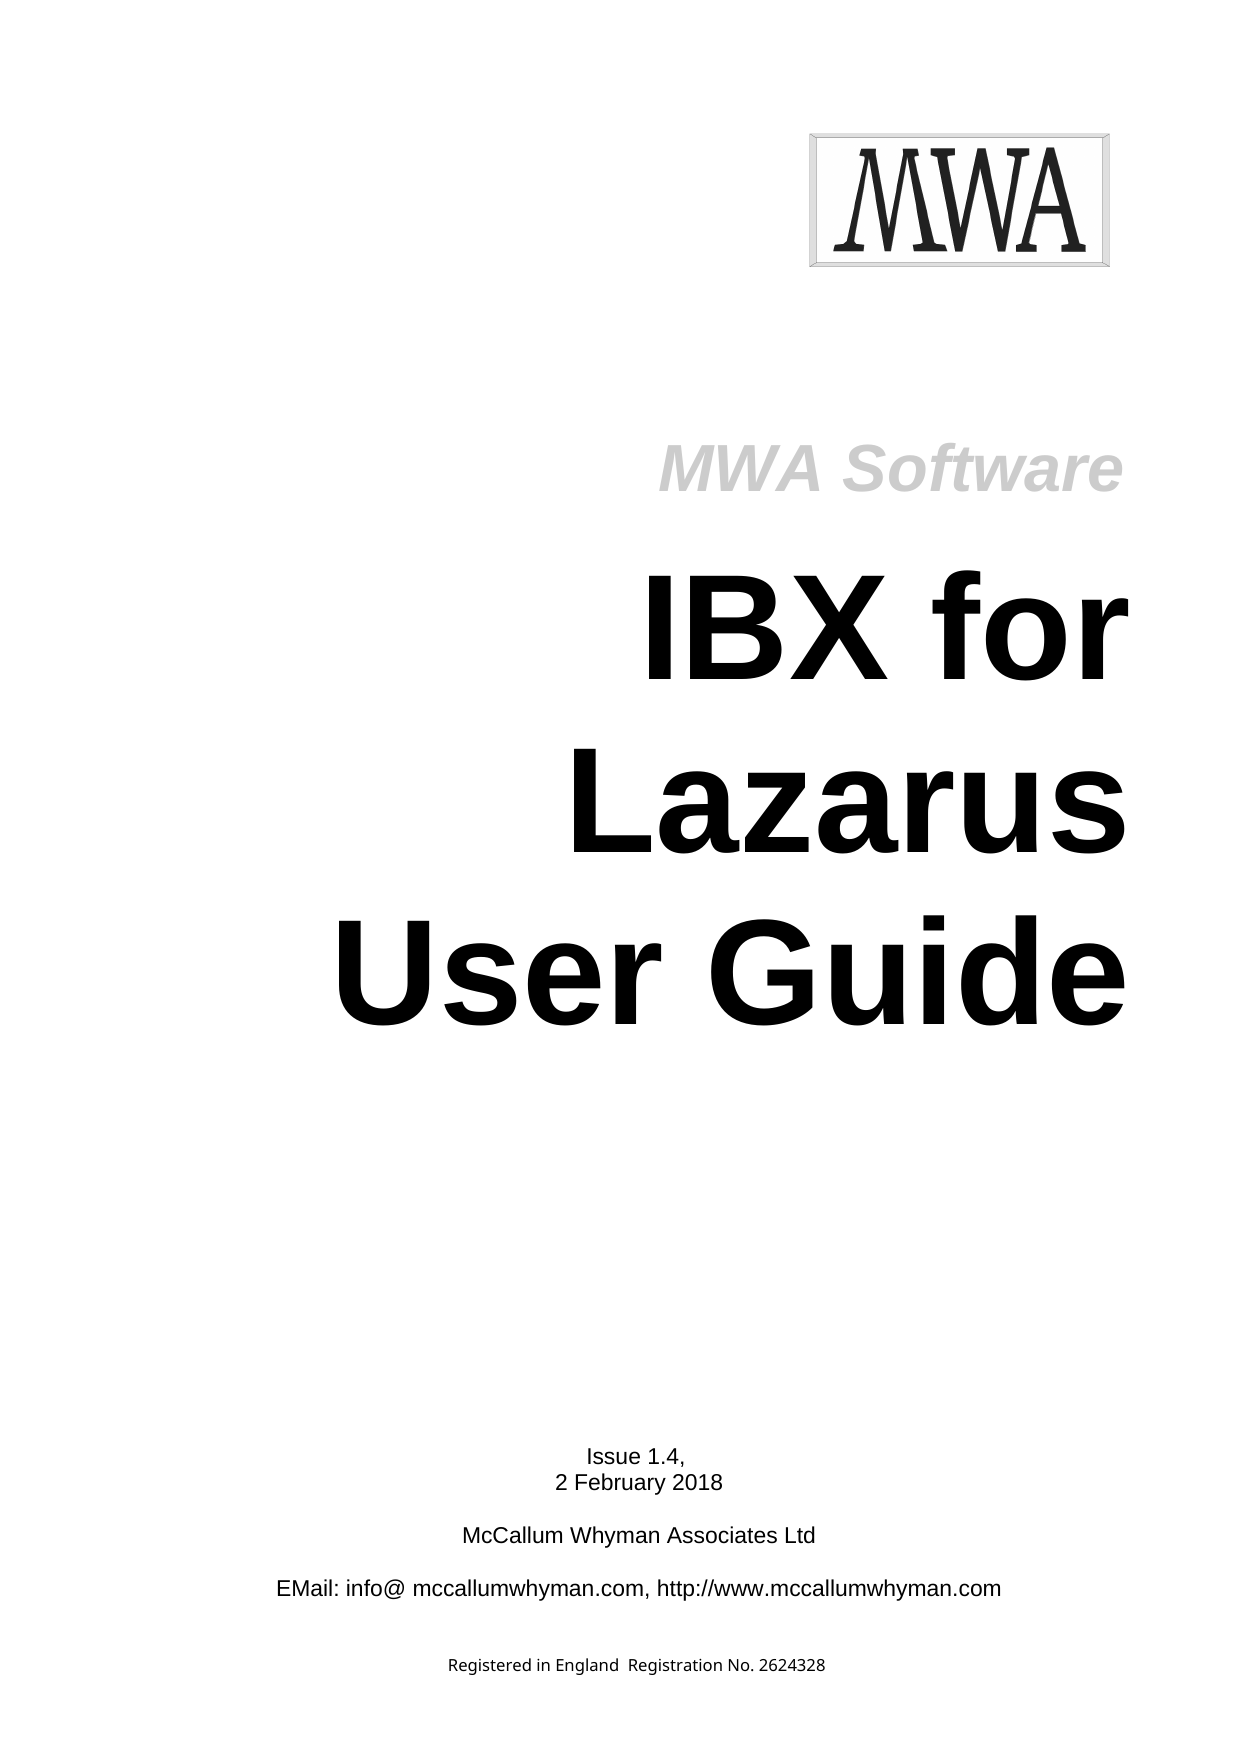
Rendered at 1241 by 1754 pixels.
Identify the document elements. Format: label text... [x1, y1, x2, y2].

text EMail: info@ mccallumwhyman.com, http://www.mccallumwhyman.com [150, 1574, 1128, 1601]
text 2 February 2018 [150, 1469, 1128, 1496]
text Issue 1.4, [150, 1443, 1128, 1469]
text IBX for Lazarus User Guide [155, 505, 1131, 1056]
text MWA Software [230, 429, 1131, 505]
text McCallum Whyman Associates Ltd [150, 1522, 1128, 1548]
